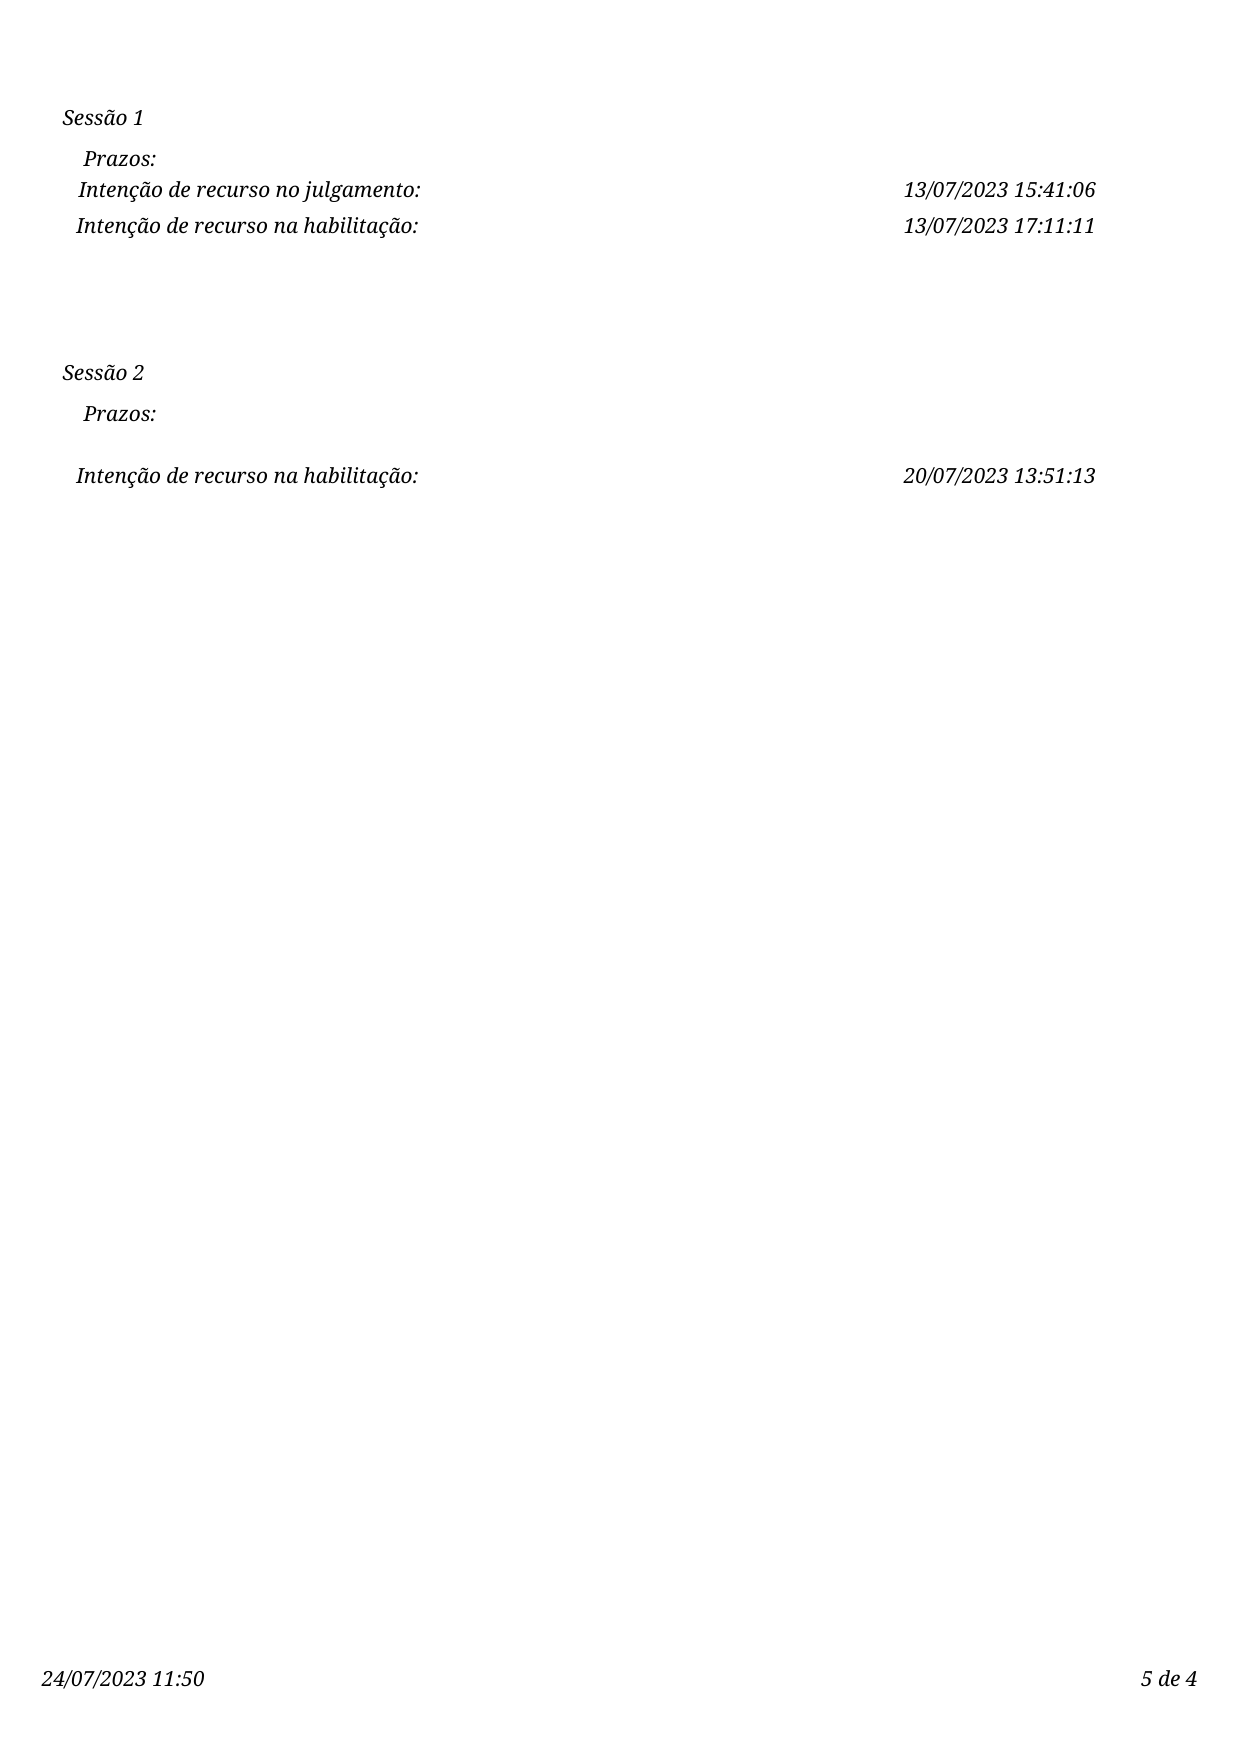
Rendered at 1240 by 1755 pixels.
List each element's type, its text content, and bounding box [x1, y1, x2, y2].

text Sessão 2 [62, 358, 1199, 387]
text Prazos: [83, 144, 1199, 172]
text Intenção de recurso na habilitação: 13/07/2023 17:11:11 [42, 211, 1199, 239]
text Sessão 1 [62, 103, 1199, 131]
text Intenção de recurso no julgamento: 13/07/2023 15:41:06 [42, 175, 1199, 204]
text Prazos: [83, 399, 1199, 427]
text Intenção de recurso na habilitação: 20/07/2023 13:51:13 [42, 461, 1199, 489]
